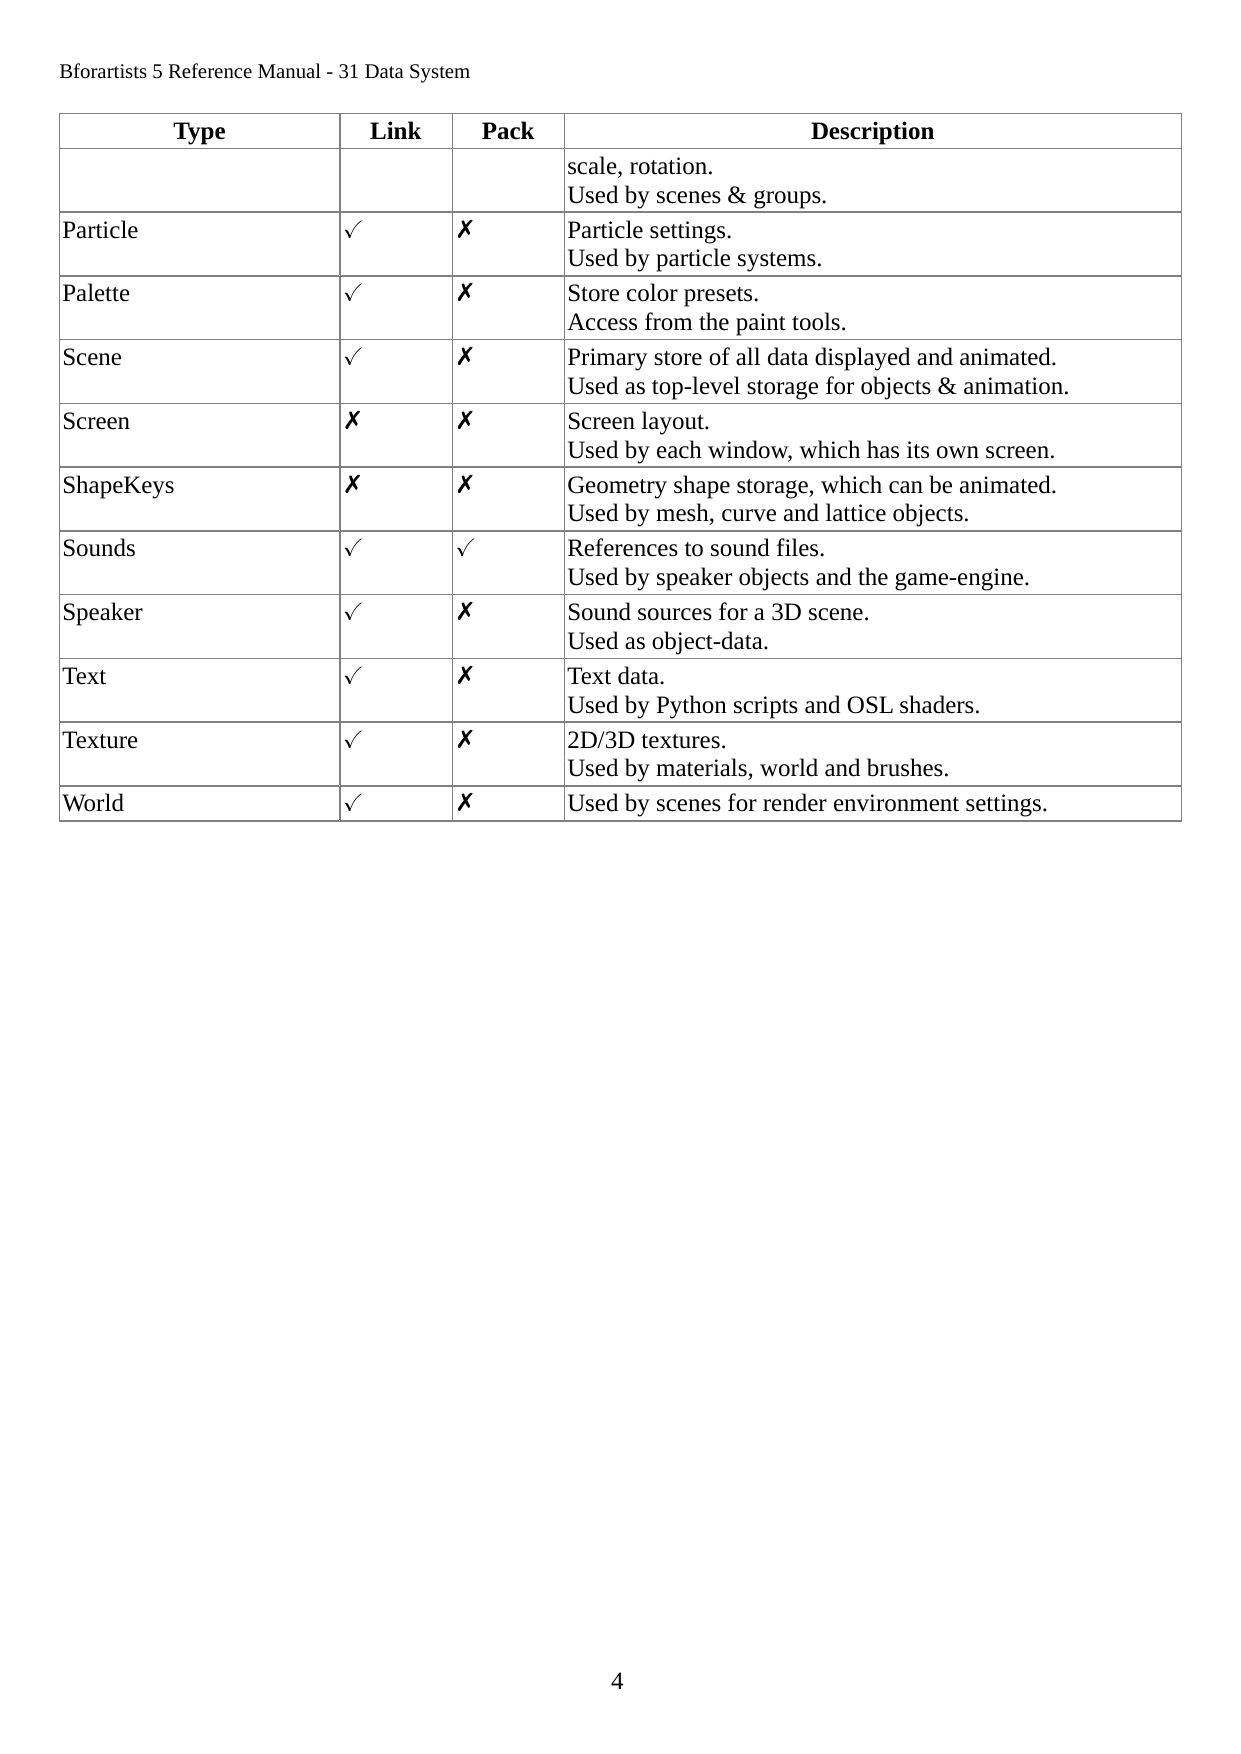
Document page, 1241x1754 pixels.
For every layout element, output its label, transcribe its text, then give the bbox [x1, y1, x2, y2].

table_cell ✗ [453, 404, 564, 466]
table_cell ✓ [341, 595, 452, 658]
table_cell Particle [60, 213, 339, 275]
table_cell ✗ [453, 340, 564, 403]
table_cell ✗ [453, 468, 564, 530]
table_cell ✓ [341, 532, 452, 594]
table_cell ✓ [341, 213, 452, 275]
table_cell ✓ [453, 532, 564, 594]
table_cell [60, 149, 339, 211]
table_cell ✓ [341, 277, 452, 339]
table_cell ShapeKeys [60, 468, 339, 530]
table_cell Used by scenes for render environment settings. [565, 787, 1181, 820]
table_cell Scene [60, 340, 339, 403]
table_cell Primary store of all data displayed and animated. Used as top-level storage for objects & animation. [565, 340, 1181, 403]
table_cell Sounds [60, 532, 339, 594]
table_cell ✗ [453, 213, 564, 275]
table_cell Screen layout. Used by each window, which has its own screen. [565, 404, 1181, 466]
table_cell Texture [60, 723, 339, 785]
table_cell ✗ [341, 404, 452, 466]
table_cell Particle settings. Used by particle systems. [565, 213, 1181, 275]
table_cell scale, rotation. Used by scenes & groups. [565, 149, 1181, 211]
table_cell ✗ [453, 277, 564, 339]
table_header Type [60, 114, 339, 148]
table_cell Store color presets. Access from the paint tools. [565, 277, 1181, 339]
table_cell [341, 149, 452, 211]
table_cell [453, 149, 564, 211]
table_cell Text [60, 659, 339, 721]
table_cell ✗ [453, 659, 564, 721]
table_cell Speaker [60, 595, 339, 658]
table_cell Geometry shape storage, which can be animated. Used by mesh, curve and lattice objects. [565, 468, 1181, 530]
table_cell World [60, 787, 339, 820]
table_cell Palette [60, 277, 339, 339]
table_cell ✓ [341, 340, 452, 403]
table_cell ✗ [453, 723, 564, 785]
table_cell ✗ [453, 787, 564, 820]
table_cell References to sound files. Used by speaker objects and the game-engine. [565, 532, 1181, 594]
table_header Description [565, 114, 1181, 148]
table_cell 2D/3D textures. Used by materials, world and brushes. [565, 723, 1181, 785]
table_cell Sound sources for a 3D scene. Used as object-data. [565, 595, 1181, 658]
table_cell ✓ [341, 659, 452, 721]
table_cell Text data. Used by Python scripts and OSL shaders. [565, 659, 1181, 721]
table_cell ✓ [341, 723, 452, 785]
table_header Pack [453, 114, 564, 148]
table_cell Screen [60, 404, 339, 466]
table_header Link [341, 114, 452, 148]
table_cell ✗ [453, 595, 564, 658]
table_cell ✗ [341, 468, 452, 530]
table_cell ✓ [341, 787, 452, 820]
